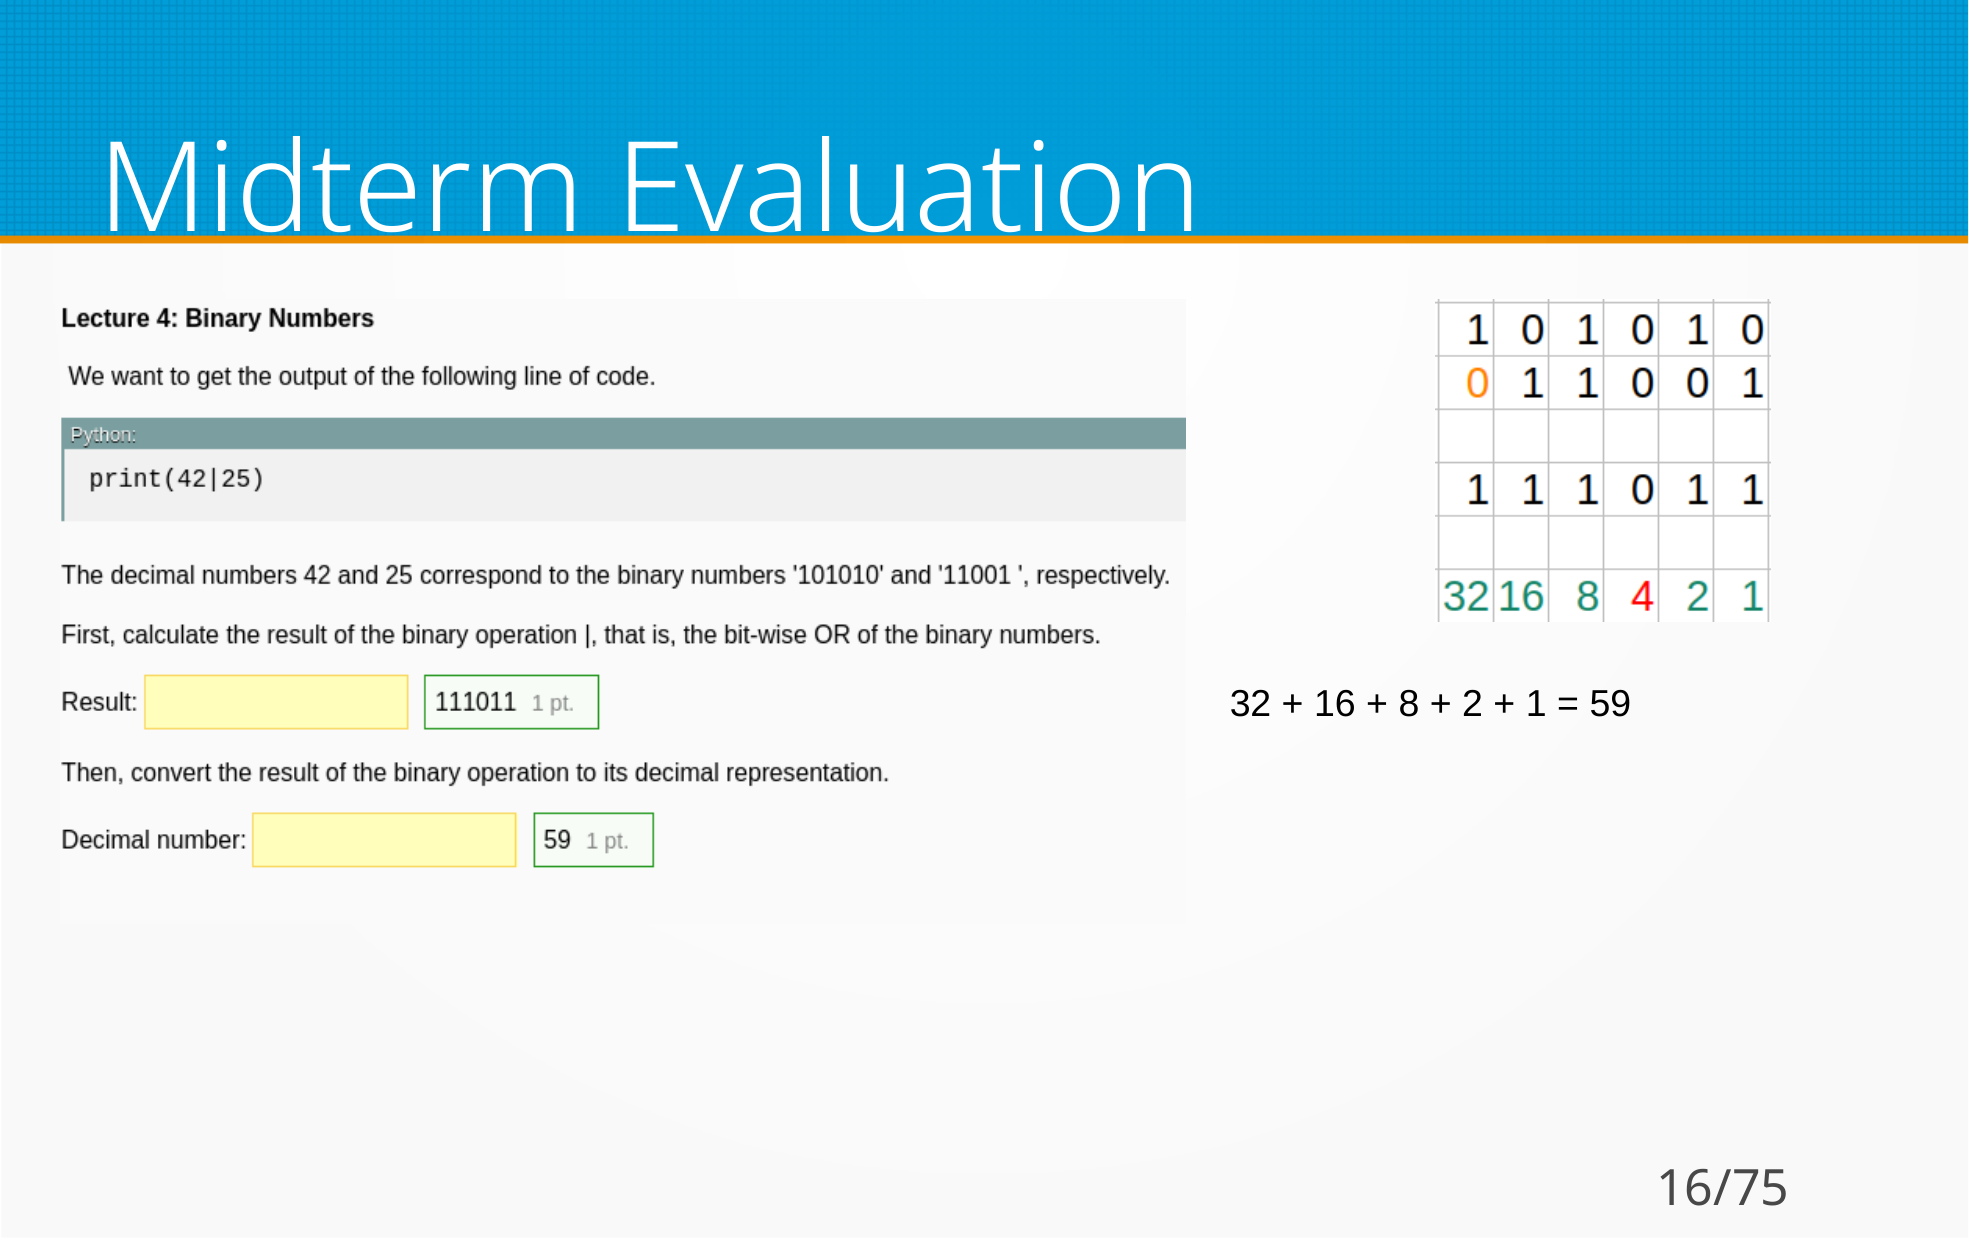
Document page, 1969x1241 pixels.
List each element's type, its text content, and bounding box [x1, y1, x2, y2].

title Midterm Evaluation [98, 49, 1870, 257]
text_box 32 + 16 + 8 + 2 + 1 = 59 [1215, 675, 1741, 732]
picture [0, 236, 1969, 1241]
